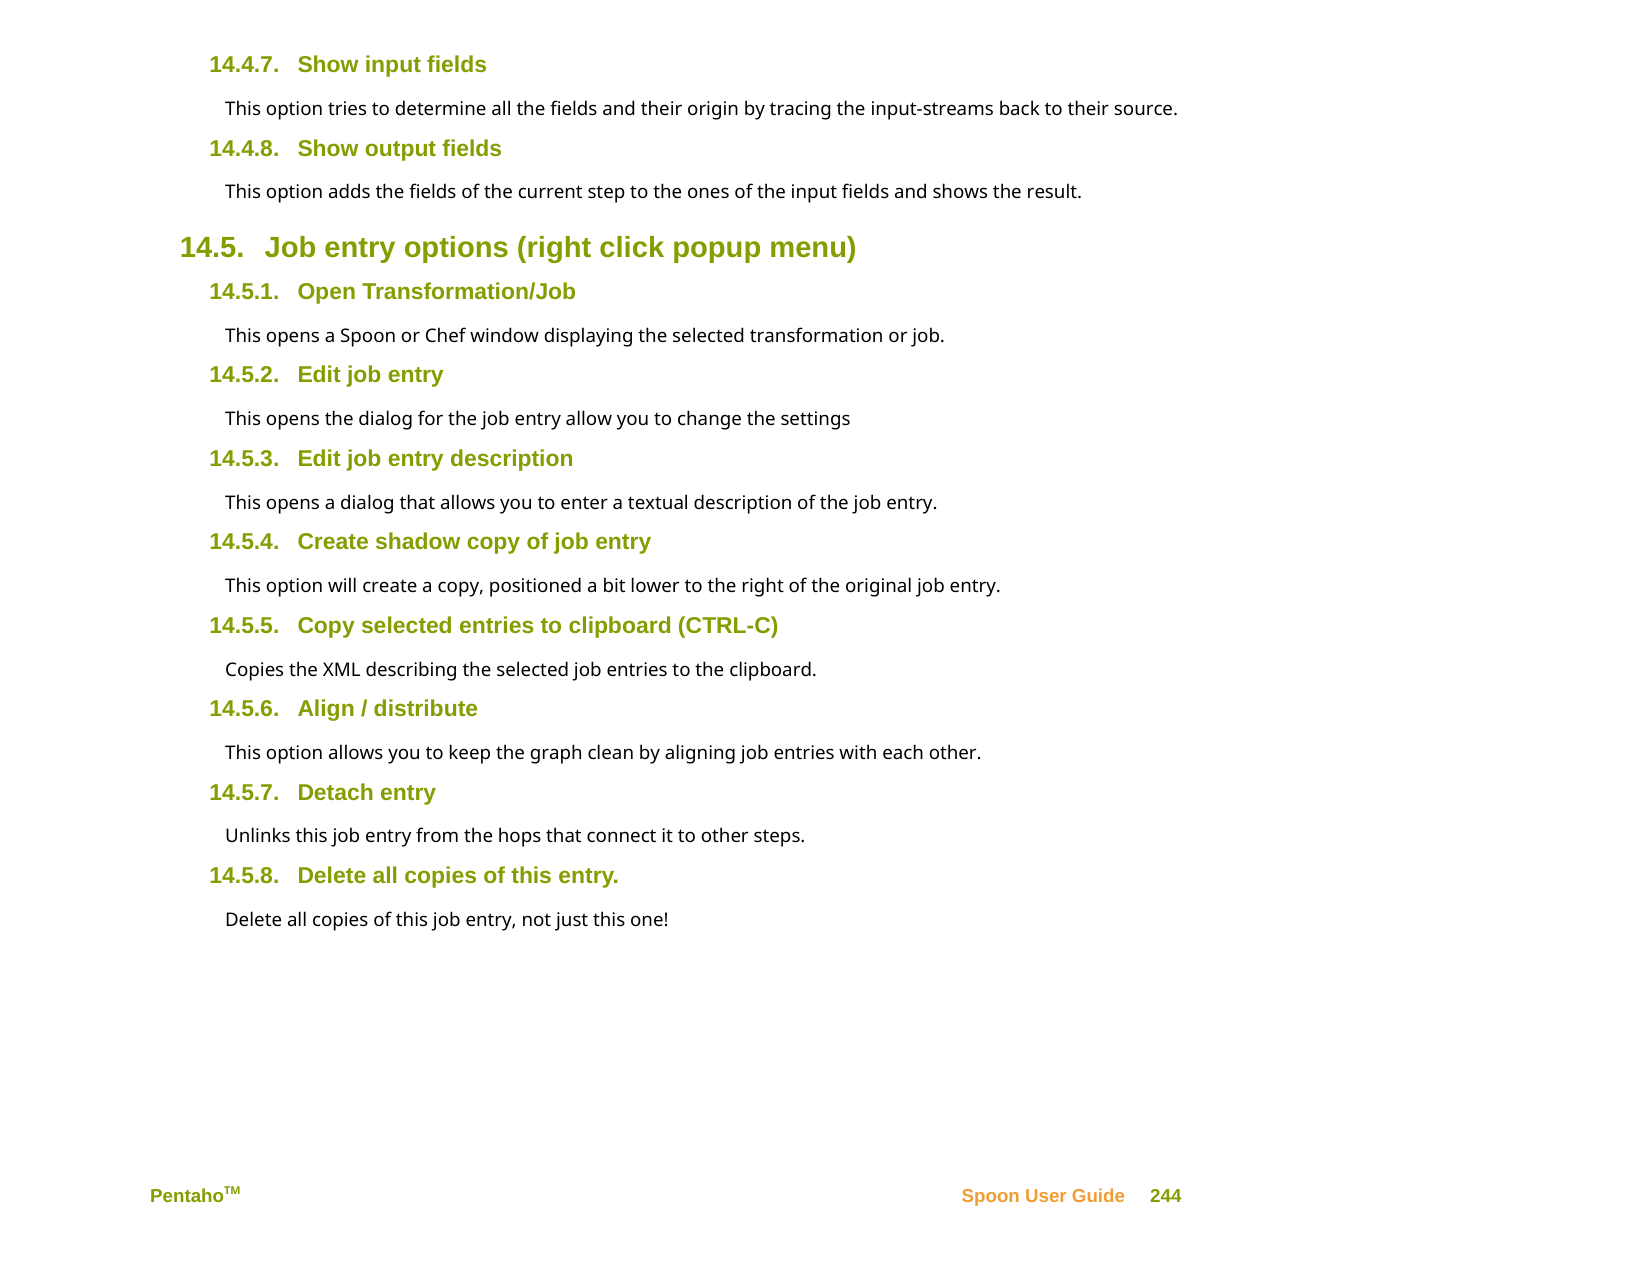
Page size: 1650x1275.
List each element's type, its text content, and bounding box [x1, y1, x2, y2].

subtitle Show output fields [209, 128, 1500, 163]
text Unlinks this job entry from the hops that connect it to other steps. [225, 819, 1500, 849]
text This option allows you to keep the graph clean by aligning job entries with each other. [225, 736, 1500, 765]
subtitle Edit job entry [209, 355, 1500, 390]
subtitle Open Transformation/Job [209, 272, 1500, 306]
text This option adds the fields of the current step to the ones of the input fields and shows the result. [225, 176, 1500, 205]
subtitle Create shadow copy of job entry [209, 522, 1500, 557]
subtitle Job entry options (right click popup menu) [179, 230, 1500, 264]
subtitle Delete all copies of this entry. [209, 856, 1500, 891]
text This opens a Spoon or Chef window displaying the selected transformation or job. [225, 319, 1500, 348]
text This opens a dialog that allows you to enter a textual description of the job entry. [225, 486, 1500, 515]
subtitle Show input fields [209, 45, 1500, 80]
subtitle Edit job entry description [209, 438, 1500, 473]
subtitle Align / distribute [209, 689, 1500, 724]
text This option tries to determine all the fields and their origin by tracing the input-streams back to their source. [225, 92, 1500, 121]
text Copies the XML describing the selected job entries to the clipboard. [225, 653, 1500, 682]
text This option will create a copy, positioned a bit lower to the right of the original job entry. [225, 569, 1500, 598]
subtitle Copy selected entries to clipboard (CTRL-C) [209, 605, 1500, 640]
subtitle Detach entry [209, 772, 1500, 807]
text This opens the dialog for the job entry allow you to change the settings [225, 402, 1500, 431]
text Delete all copies of this job entry, not just this one! [225, 903, 1500, 932]
